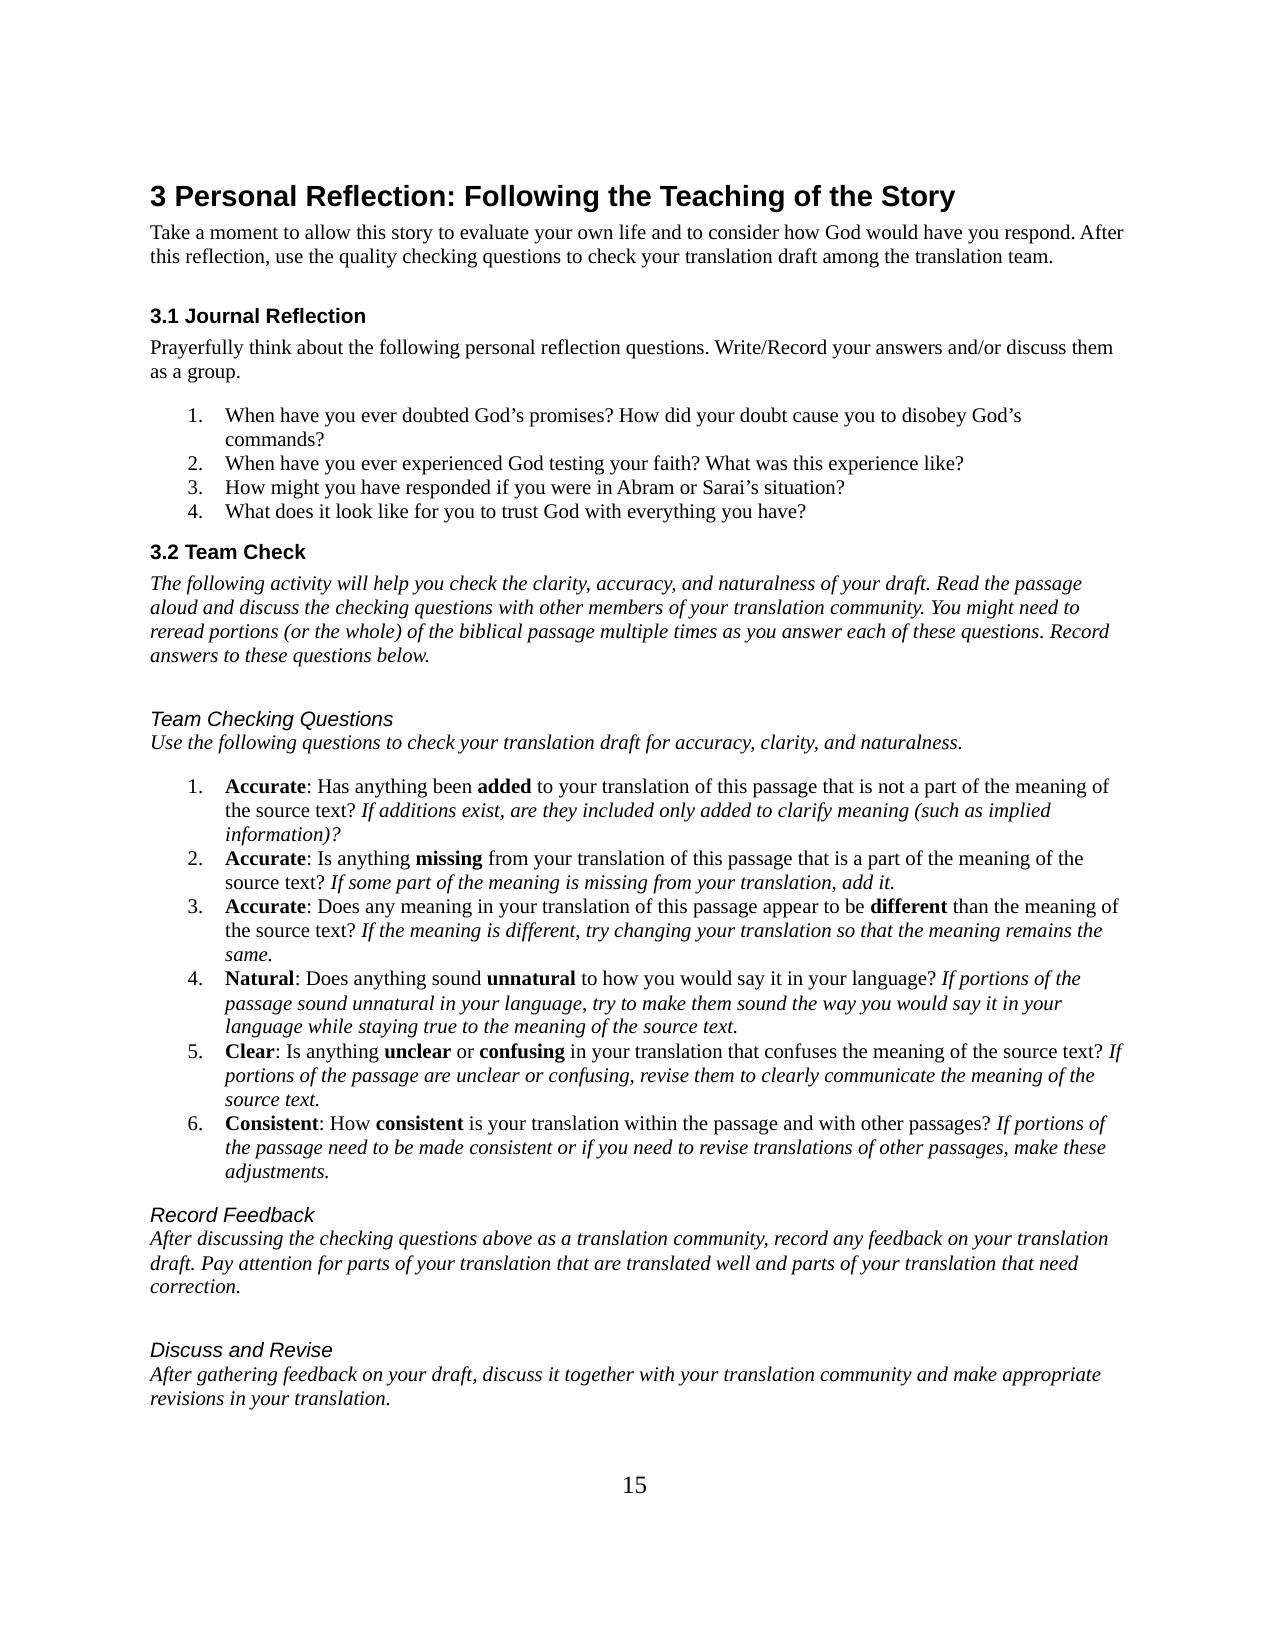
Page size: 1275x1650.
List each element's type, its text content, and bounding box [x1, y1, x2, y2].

list Natural: Does anything sound unnatural to how you would say it in your language? If portions of the passage sound unnatural in your language, try to make them sound the way you would say it in your language while staying true to the meaning of the source text. [187, 966, 1125, 1038]
list Consistent: How consistent is your translation within the passage and with other passages? If portions of the passage need to be made consistent or if you need to revise translations of other passages, make these adjustments. [187, 1111, 1125, 1183]
list Accurate: Has anything been added to your translation of this passage that is not a part of the meaning of the source text? If additions exist, are they included only added to clarify meaning (such as implied information)? [187, 774, 1125, 846]
list When have you ever doubted God’s promises? How did your doubt cause you to disobey God’s commands? [187, 403, 1125, 451]
subtitle Record Feedback [150, 1202, 1125, 1226]
list Clear: Is anything unclear or confusing in your translation that confuses the meaning of the source text? If portions of the passage are unclear or confusing, revise them to clearly communicate the meaning of the source text. [187, 1038, 1125, 1111]
text After gathering feedback on your draft, discuss it together with your translation community and make appropriate revisions in your translation. [150, 1361, 1125, 1409]
subtitle 3.2 Team Check [150, 540, 1125, 564]
text Use the following questions to check your translation draft for accuracy, clarity, and naturalness. [150, 730, 1125, 754]
text The following activity will help you check the clarity, accuracy, and naturalness of your draft. Read the passage aloud and discuss the checking questions with other members of your translation community. You might need to reread portions (or the whole) of the biblical passage multiple times as you answer each of these questions. Record answers to these questions below. [150, 571, 1125, 667]
list When have you ever experienced God testing your faith? What was this experience like? [187, 451, 1125, 475]
text After discussing the checking questions above as a translation community, record any feedback on your translation draft. Pay attention for parts of your translation that are translated well and parts of your translation that need correction. [150, 1226, 1125, 1298]
subtitle Discuss and Revise [150, 1337, 1125, 1361]
text Prayerfully think about the following personal reflection questions. Write/Record your answers and/or discuss them as a group. [150, 335, 1125, 383]
subtitle 3 Personal Reflection: Following the Teaching of the Story [150, 179, 1125, 212]
list How might you have responded if you were in Abram or Sarai’s situation? [187, 475, 1125, 499]
list Accurate: Is anything missing from your translation of this passage that is a part of the meaning of the source text? If some part of the meaning is missing from your translation, add it. [187, 846, 1125, 894]
text Take a moment to allow this story to evaluate your own life and to consider how God would have you respond. After this reflection, use the quality checking questions to check your translation draft among the translation team. [150, 220, 1125, 268]
list What does it look like for you to trust God with everything you have? [187, 499, 1125, 523]
list Accurate: Does any meaning in your translation of this passage appear to be different than the meaning of the source text? If the meaning is different, try changing your translation so that the meaning remains the same. [187, 894, 1125, 966]
subtitle Team Checking Questions [150, 706, 1125, 730]
subtitle 3.1 Journal Reflection [150, 304, 1125, 328]
